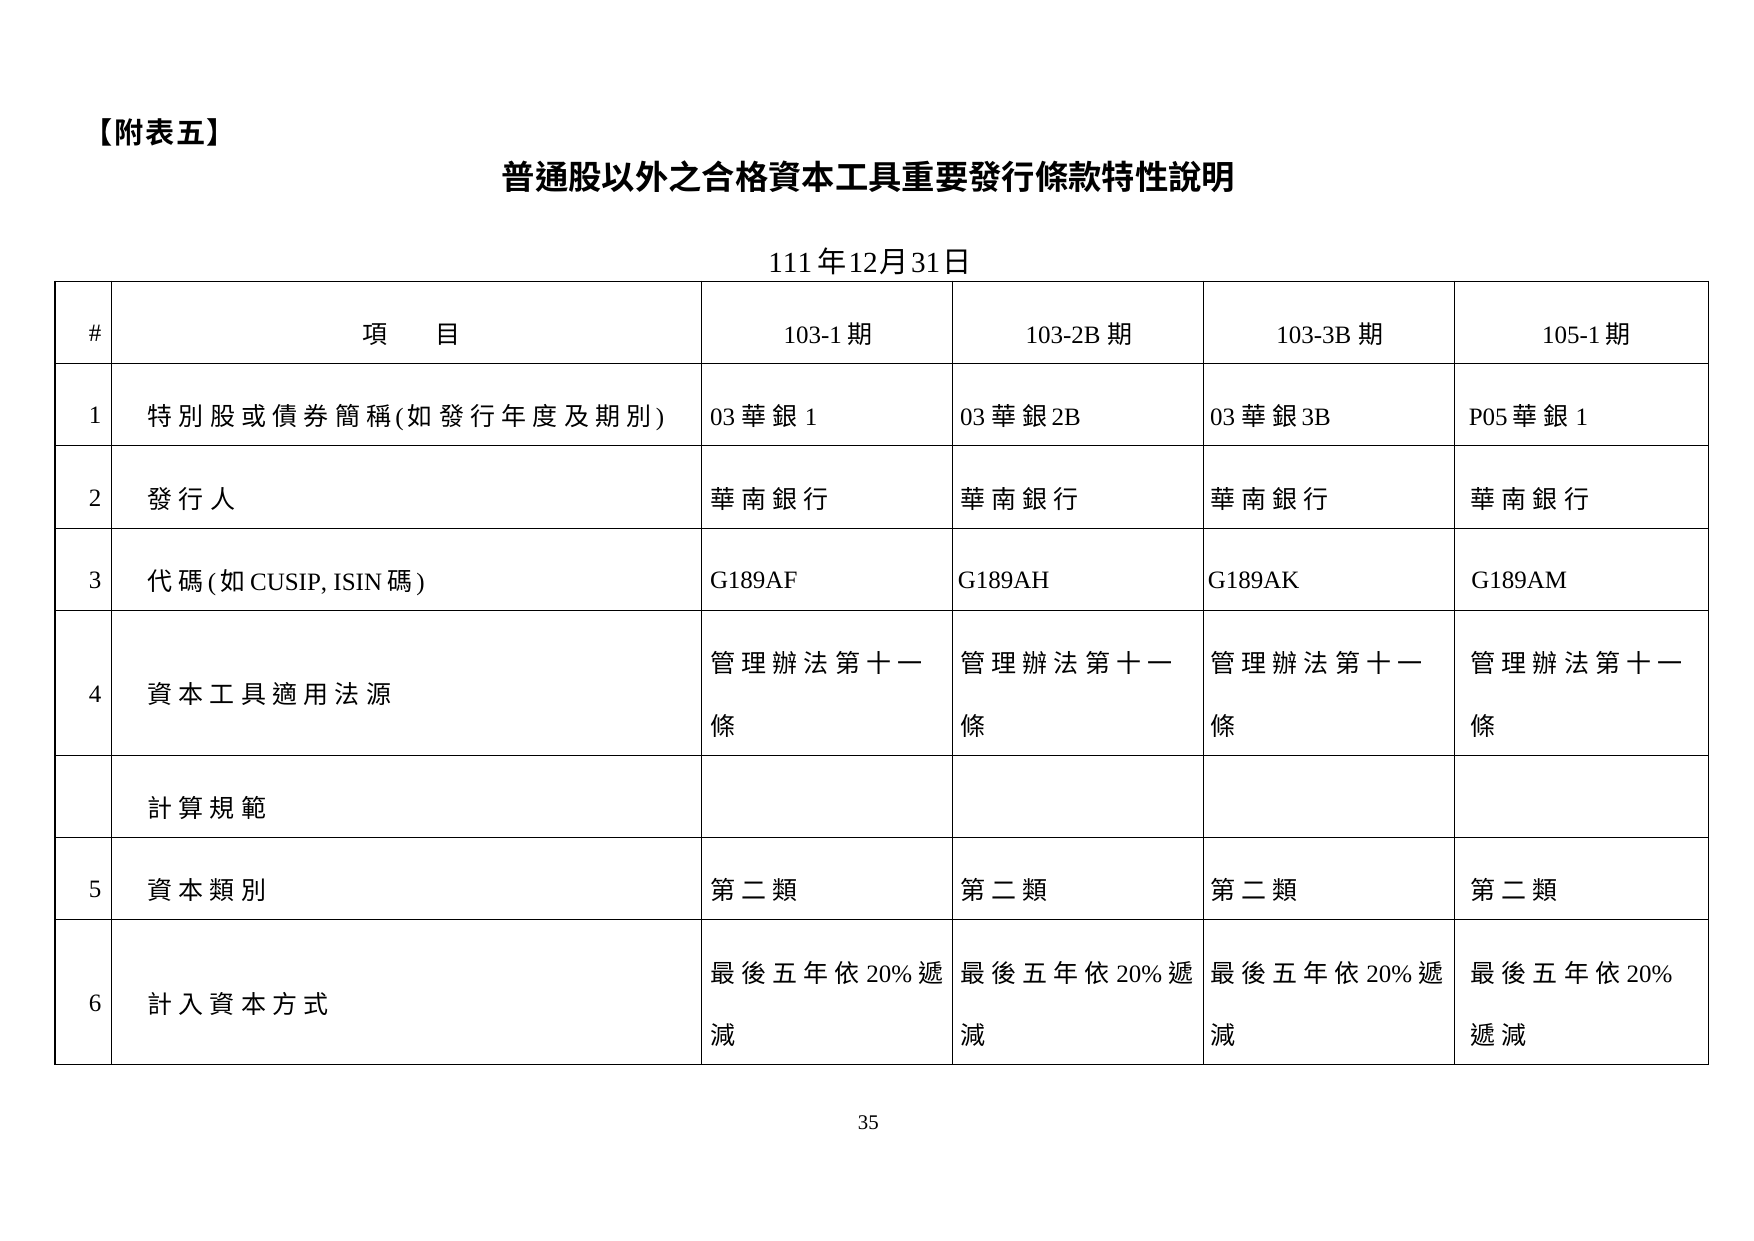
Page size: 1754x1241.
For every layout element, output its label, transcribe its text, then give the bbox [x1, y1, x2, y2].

table_cell 計入資本方式 [112, 920, 701, 1064]
text 普通股以外之合格資本工具重要發行條款特性說明 [82, 151, 1654, 199]
table_cell 華南銀行 [1204, 446, 1454, 527]
table_cell 6 [56, 920, 111, 1064]
table_cell 第二類 [702, 838, 952, 919]
table_cell 2 [56, 446, 111, 527]
table_header 103-3B期 [1204, 282, 1454, 363]
table_cell 華南銀行 [1455, 446, 1708, 527]
table_cell 代碼(如CUSIP, ISIN碼) [112, 529, 701, 610]
table_cell 發行人 [112, 446, 701, 527]
table_cell [56, 756, 111, 837]
table_cell P05華銀1 [1455, 364, 1708, 445]
table_cell 最後五年依20%遞減 [1455, 920, 1708, 1064]
table_cell 4 [56, 611, 111, 754]
table_cell 第二類 [1455, 838, 1708, 919]
table_cell 03華銀2B [953, 364, 1203, 445]
table_cell G189AM [1455, 529, 1708, 610]
table_cell G189AF [702, 529, 952, 610]
table_cell [1455, 756, 1708, 837]
table_cell 華南銀行 [953, 446, 1203, 527]
table_cell 管理辦法第十一條 [1455, 611, 1708, 754]
table_cell G189AK [1204, 529, 1454, 610]
table_cell 最後五年依20%遞減 [1204, 920, 1454, 1064]
table_header 項 目 [112, 282, 701, 363]
table_cell G189AH [953, 529, 1203, 610]
table_cell 最後五年依20%遞減 [702, 920, 952, 1064]
table_cell 資本工具適用法源 [112, 611, 701, 754]
table_cell 3 [56, 529, 111, 610]
table_cell [702, 756, 952, 837]
table_header # [56, 282, 111, 363]
table_header 103-2B期 [953, 282, 1203, 363]
table_cell 特別股或債券簡稱(如發行年度及期別) [112, 364, 701, 445]
table_header 103-1期 [702, 282, 952, 363]
table_cell 5 [56, 838, 111, 919]
table_cell 計算規範 [112, 756, 701, 837]
table_cell 管理辦法第十一條 [1204, 611, 1454, 754]
table_cell 03華銀1 [702, 364, 952, 445]
table_cell 03華銀3B [1204, 364, 1454, 445]
table_cell 1 [56, 364, 111, 445]
subtitle 【附表五】普通股以外之合格資本工具重要發行條款特性說明 [82, 89, 1654, 151]
table_cell 最後五年依20%遞減 [953, 920, 1203, 1064]
table_cell 管理辦法第十一條 [953, 611, 1203, 754]
table_cell 第二類 [953, 838, 1203, 919]
table_cell [1204, 756, 1454, 837]
table_cell 管理辦法第十一條 [702, 611, 952, 754]
table_cell [953, 756, 1203, 837]
table_cell 資本類別 [112, 838, 701, 919]
table_header 105-1期 [1455, 282, 1708, 363]
table_cell 第二類 [1204, 838, 1454, 919]
text 111年12月31日 [82, 218, 1654, 281]
table_cell 華南銀行 [702, 446, 952, 527]
